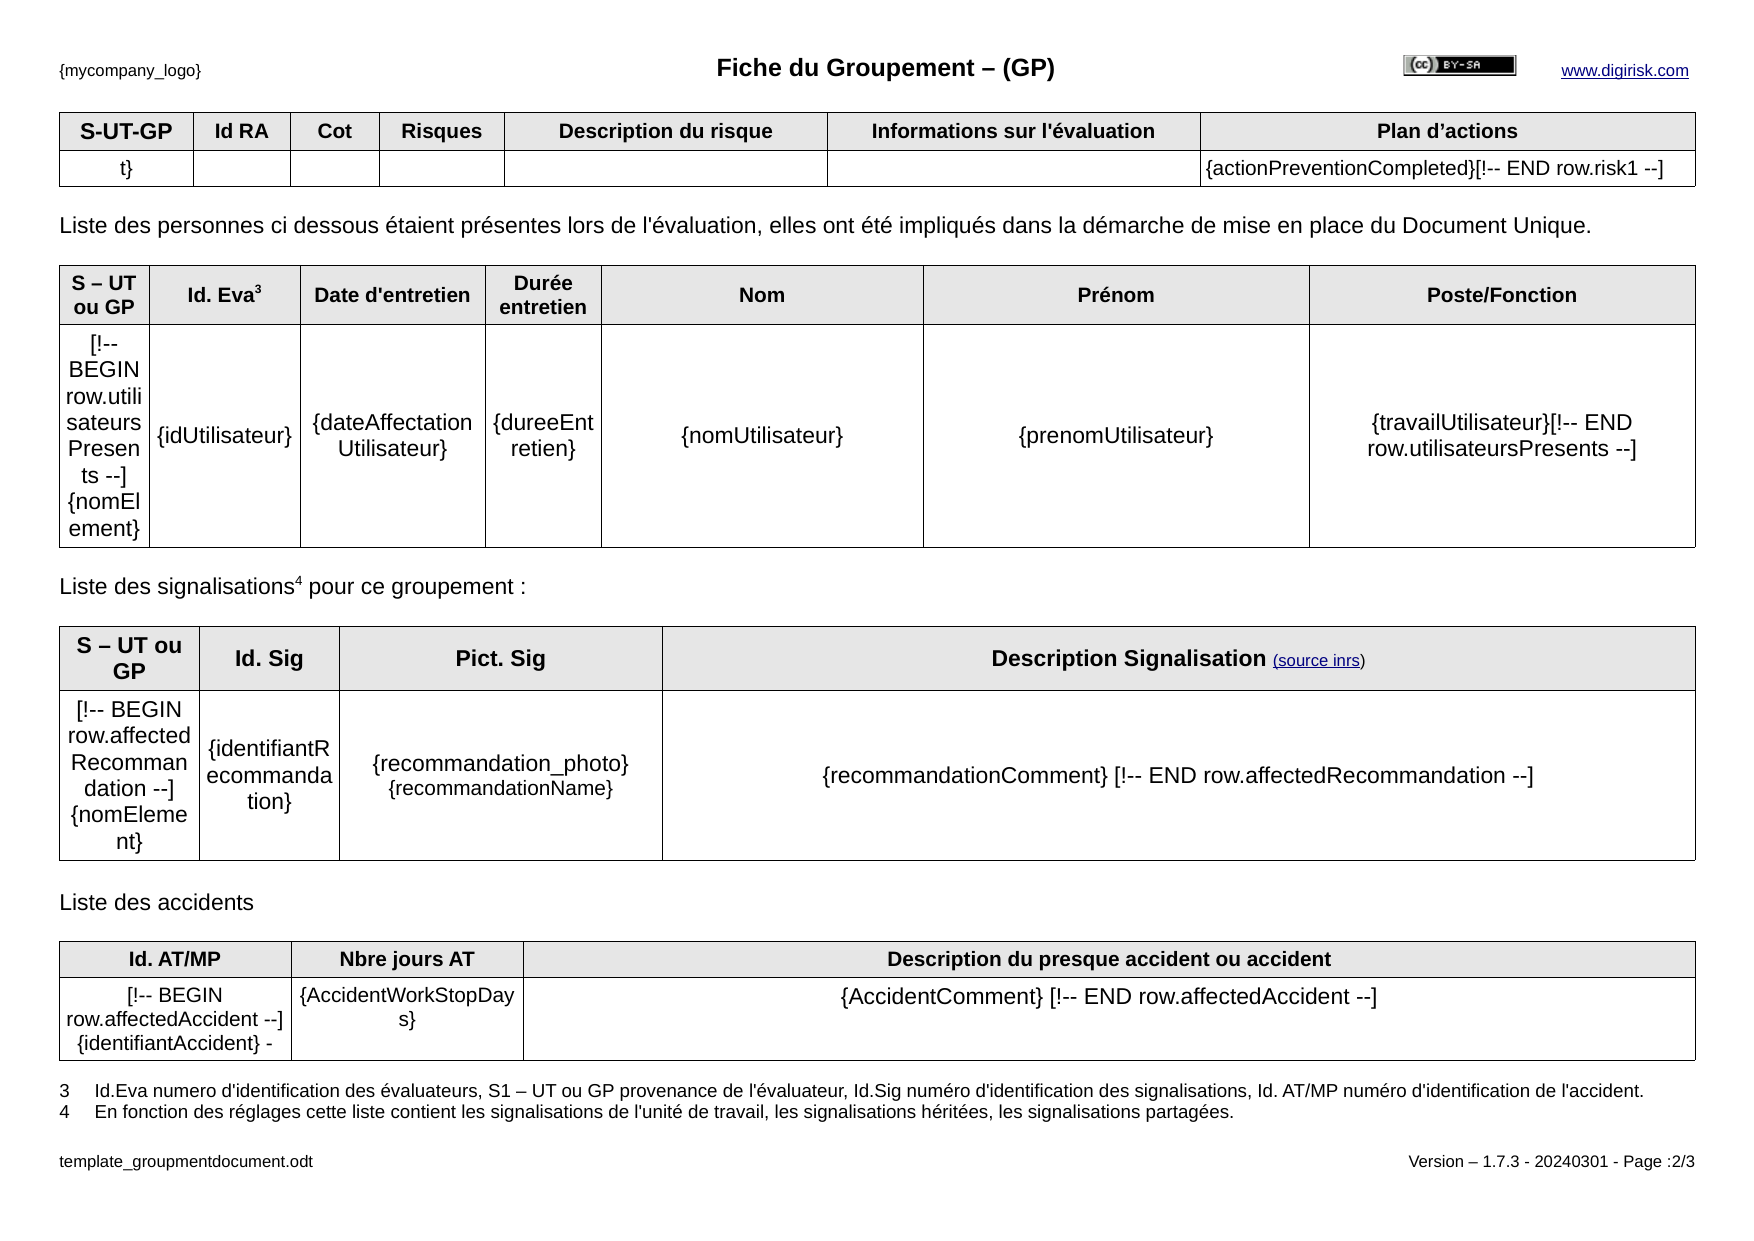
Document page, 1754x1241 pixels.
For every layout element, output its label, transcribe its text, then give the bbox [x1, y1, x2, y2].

table_header Cot [291, 113, 379, 150]
table_cell [505, 151, 827, 186]
table_cell {travailUtilisateur}[!-- END row.utilisateursPresents --] [1310, 325, 1695, 547]
table_header Plan d’actions [1201, 113, 1695, 150]
table_cell {AccidentComment} [!-- END row.affectedAccident --] [524, 978, 1695, 1060]
table_cell [291, 151, 379, 186]
table_header Id. Eva [150, 266, 300, 324]
table_cell {recommandationComment} [!-- END row.affectedRecommandation --] [663, 691, 1695, 860]
table_cell [380, 151, 504, 186]
table_cell [828, 151, 1200, 186]
table_cell {identifiantRecommandation} [200, 691, 339, 860]
table_header Nom [602, 266, 923, 324]
table_header Date d'entretien [301, 266, 485, 324]
table_header Description du presque accident ou accident [524, 942, 1695, 977]
table_cell {dateAffectationUtilisateur} [301, 325, 485, 547]
table_cell {AccidentWorkStopDays} [292, 978, 523, 1060]
table_cell {recommandation_photo} {recommandationName} [340, 691, 662, 860]
table_cell [194, 151, 290, 186]
picture [1403, 55, 1517, 76]
table_cell [!-- BEGIN row.affectedAccident --]{identifiantAccident} [60, 978, 291, 1060]
table_header Id. AT/MP [60, 942, 291, 977]
table_header S – UT ou GP [60, 266, 149, 324]
table_header Description du risque [505, 113, 827, 150]
table_cell {dureeEntretien} [486, 325, 601, 547]
table_cell {nomUtilisateur} [602, 325, 923, 547]
table_cell {idUtilisateur} [150, 325, 300, 547]
table_cell {actionPreventionCompleted}[!-- END row.risk1 --] [1201, 151, 1695, 186]
table_header Durée entretien [486, 266, 601, 324]
table_cell [!-- BEGIN row.affectedRecommandation --]{nomElement} [60, 691, 199, 860]
table_header Nbre jours AT [292, 942, 523, 977]
table_header Pict. Sig [340, 627, 662, 690]
text En fonction des réglages cette liste contient les signalisations de l'unité de travail, les signalisations héritées, les signalisations partagées. [59, 1101, 1695, 1122]
text Liste des signalisations pour ce groupement : [59, 573, 1695, 599]
table_header S – UT ou GP [60, 627, 199, 690]
table_header Id. Sig [200, 627, 339, 690]
table_cell t} [60, 151, 193, 186]
table_header S-UT-GP [60, 113, 193, 150]
table_header Risques [380, 113, 504, 150]
table_header Id RA [194, 113, 290, 150]
table_header Poste/Fonction [1310, 266, 1695, 324]
table_cell [!-- BEGIN row.utilisateursPresents --]{nomElement} [60, 325, 149, 547]
table_header Informations sur l'évaluation [828, 113, 1200, 150]
table_cell {prenomUtilisateur} [924, 325, 1309, 547]
table_header Description Signalisation (source inrs) [663, 627, 1695, 690]
text Liste des personnes ci dessous étaient présentes lors de l'évaluation, elles ont été impliqués dans la démarche de mise en place du Document Unique. [59, 212, 1695, 238]
table_header Prénom [924, 266, 1309, 324]
text Liste des accidents [59, 888, 1695, 915]
